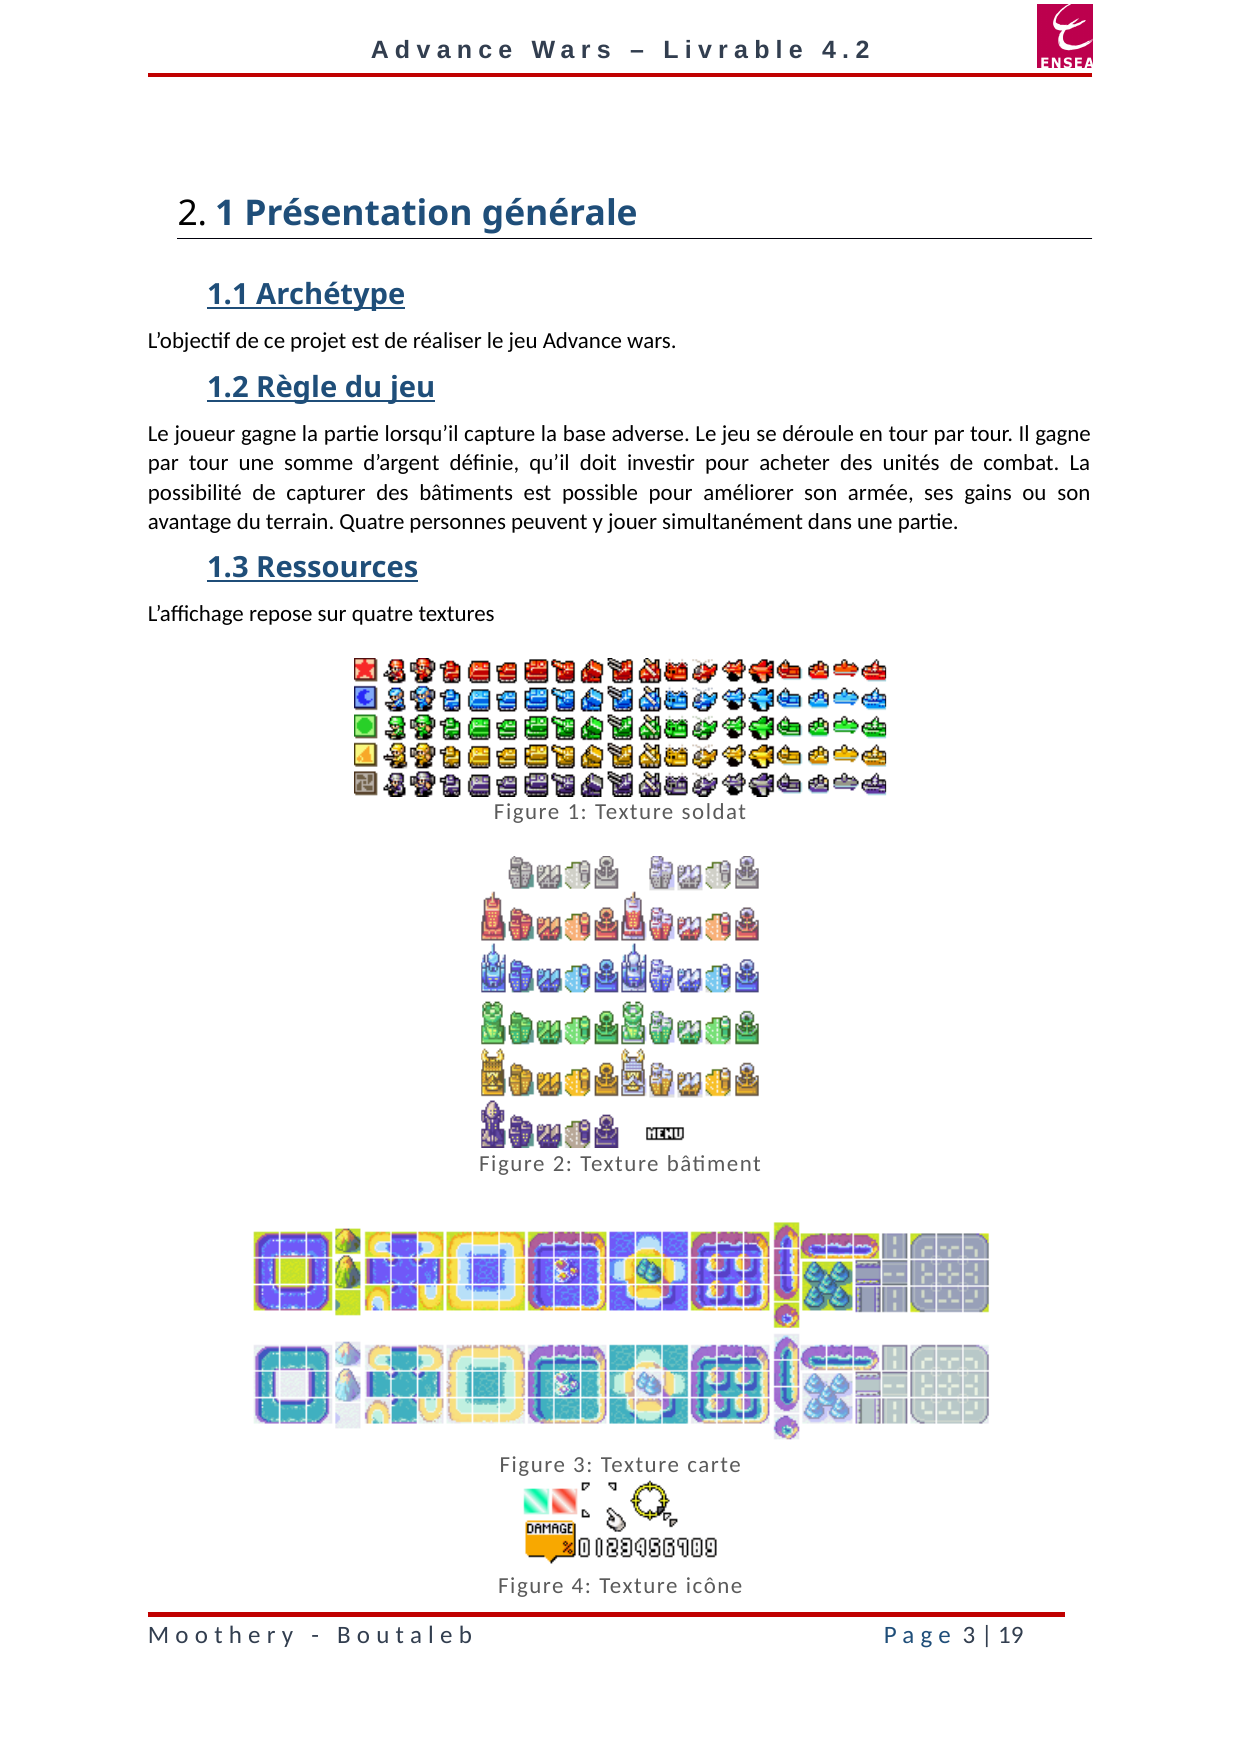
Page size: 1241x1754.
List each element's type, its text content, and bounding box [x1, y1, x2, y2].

subtitle Figure 1: Texture soldat [148, 797, 1092, 826]
picture [1037, 4, 1093, 68]
text L’affichage repose sur quatre textures [148, 599, 1092, 628]
picture [354, 658, 887, 797]
subtitle Figure 2: Texture bâtiment [148, 1149, 1092, 1177]
picture [240, 1207, 1000, 1449]
subtitle 1.2 Règle du jeu [207, 366, 1092, 406]
subtitle 1 Présentation générale [177, 187, 1092, 238]
text Le joueur gagne la partie lorsqu’il capture la base adverse. Le jeu se déroule en tour par tour. Il gagne par tour une somme d’argent définie, qu’il doit investir pour acheter des unités de combat. La possibilité de capturer des bâtiments est possible pour améliorer son armée, ses gains ou son avantage du terrain. Quatre personnes peuvent y jouer simultanément dans une partie. [148, 419, 1092, 535]
picture [481, 856, 759, 1148]
subtitle 1.3 Ressources [207, 547, 1092, 586]
text L’objectif de ce projet est de réaliser le jeu Advance wars. [148, 326, 1092, 354]
subtitle Figure 3: Texture carte [148, 1450, 1092, 1478]
subtitle Figure 4: Texture icône [148, 1571, 1092, 1599]
picture [518, 1479, 723, 1570]
subtitle 1.1 Archétype [207, 273, 1092, 313]
